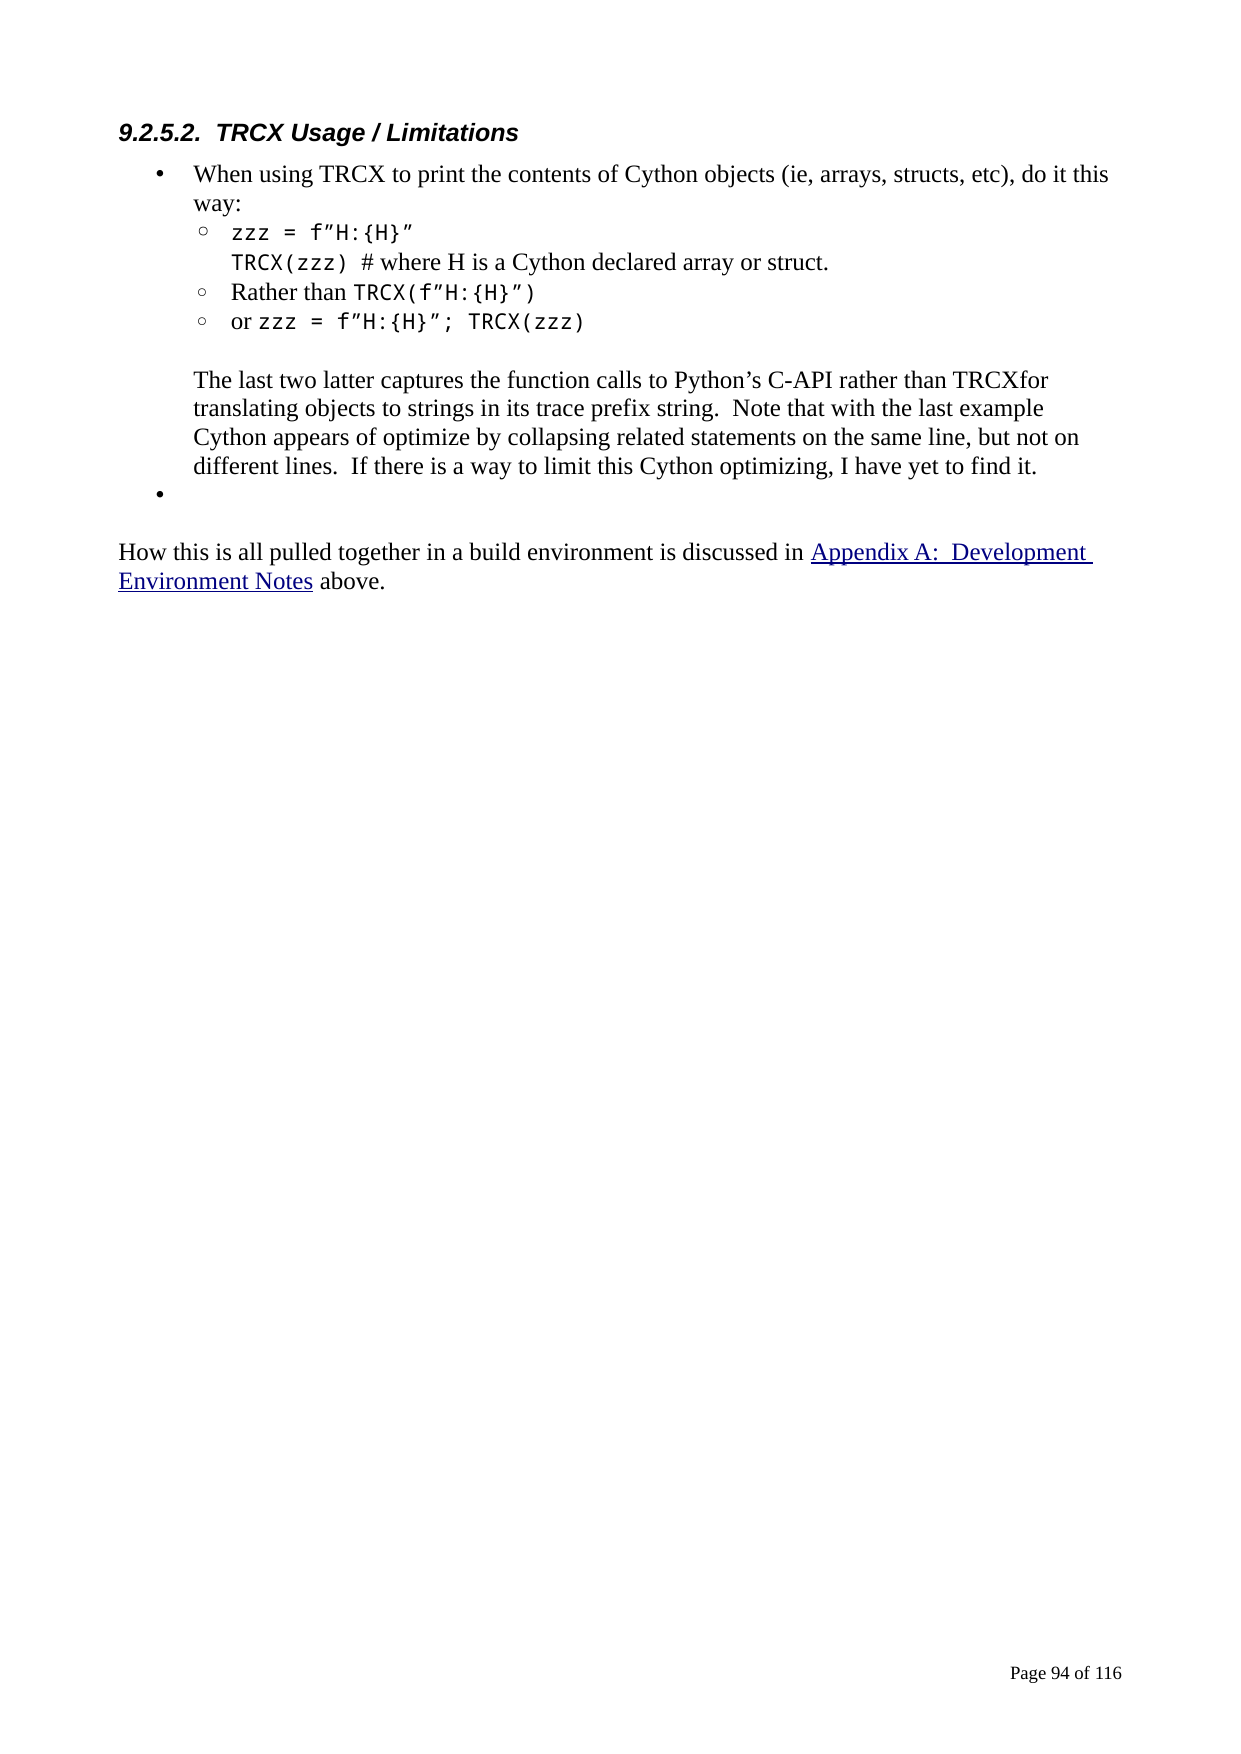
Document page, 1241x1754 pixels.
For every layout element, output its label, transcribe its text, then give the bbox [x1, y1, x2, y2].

list or zzz = f”H:{H}”; TRCX(zzz) [193, 306, 1122, 365]
text How this is all pulled together in a build environment is discussed in Appendix A: Development Environment Notes above. [118, 537, 1122, 595]
list The last two latter captures the function calls to Python’s C-API rather than TRCXfor translating objects to strings in its trace prefix string. Note that with the last example Cython appears of optimize by collapsing related statements on the same line, but not on different lines. If there is a way to limit this Cython optimizing, I have yet to find it. [156, 365, 1122, 480]
subtitle TRCX Usage / Limitations [118, 118, 1122, 147]
list zzz = f”H:{H}” TRCX(zzz) # where H is a Cython declared array or struct. [193, 217, 1122, 276]
list Rather than TRCX(f”H:{H}”) [193, 276, 1122, 306]
list When using TRCX to print the contents of Cython objects (ie, arrays, structs, etc), do it this way: [156, 159, 1122, 217]
